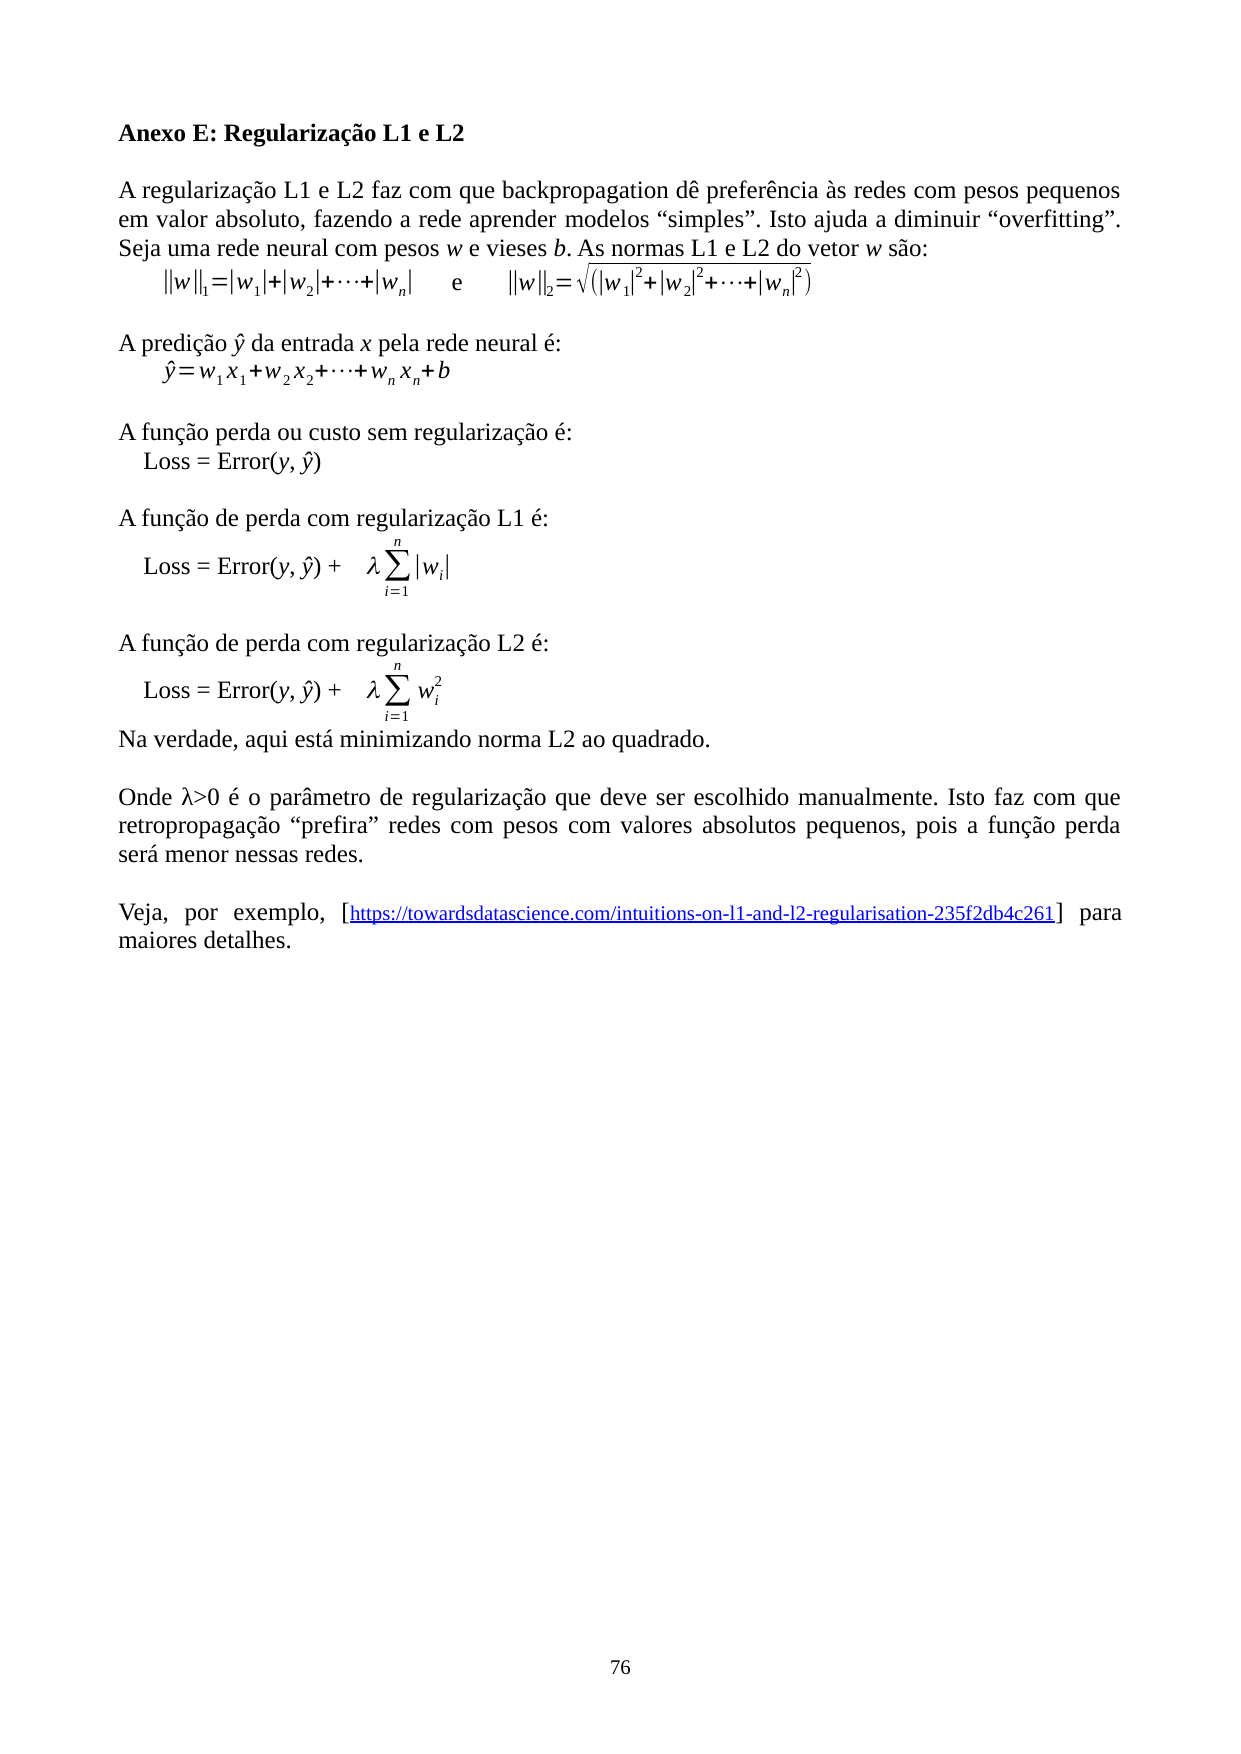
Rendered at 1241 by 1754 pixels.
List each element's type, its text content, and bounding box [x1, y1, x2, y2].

text Loss = Error(y, ŷ) + [118, 532, 1122, 599]
text A predição ŷ da entrada x pela rede neural é: [118, 328, 1122, 357]
text A função perda ou custo sem regularização é: [118, 417, 1122, 446]
text A regularização L1 e L2 faz com que backpropagation dê preferência às redes com pesos pequenos em valor absoluto, fazendo a rede aprender modelos “simples”. Isto ajuda a diminuir “overfitting”. Seja uma rede neural com pesos w e vieses b. As normas L1 e L2 do vetor w são: [118, 176, 1122, 262]
text Anexo E: Regularização L1 e L2 [118, 118, 1122, 147]
text Onde λ>0 é o parâmetro de regularização que deve ser escolhido manualmente. Isto faz com que retropropagação “prefira” redes com pesos com valores absolutos pequenos, pois a função perda será menor nessas redes. [118, 782, 1122, 868]
text Na verdade, aqui está minimizando norma L2 ao quadrado. [118, 724, 1122, 753]
text Loss = Error(y, ŷ) [118, 446, 1122, 474]
text A função de perda com regularização L2 é: [118, 628, 1122, 657]
text Veja, por exemplo, [https://towardsdatascience.com/intuitions-on-l1-and-l2-regularisation-235f2db4c261] para maiores detalhes. [118, 897, 1122, 954]
text Loss = Error(y, ŷ) + [118, 657, 1122, 724]
text A função de perda com regularização L1 é: [118, 503, 1122, 532]
text e [118, 262, 1122, 299]
